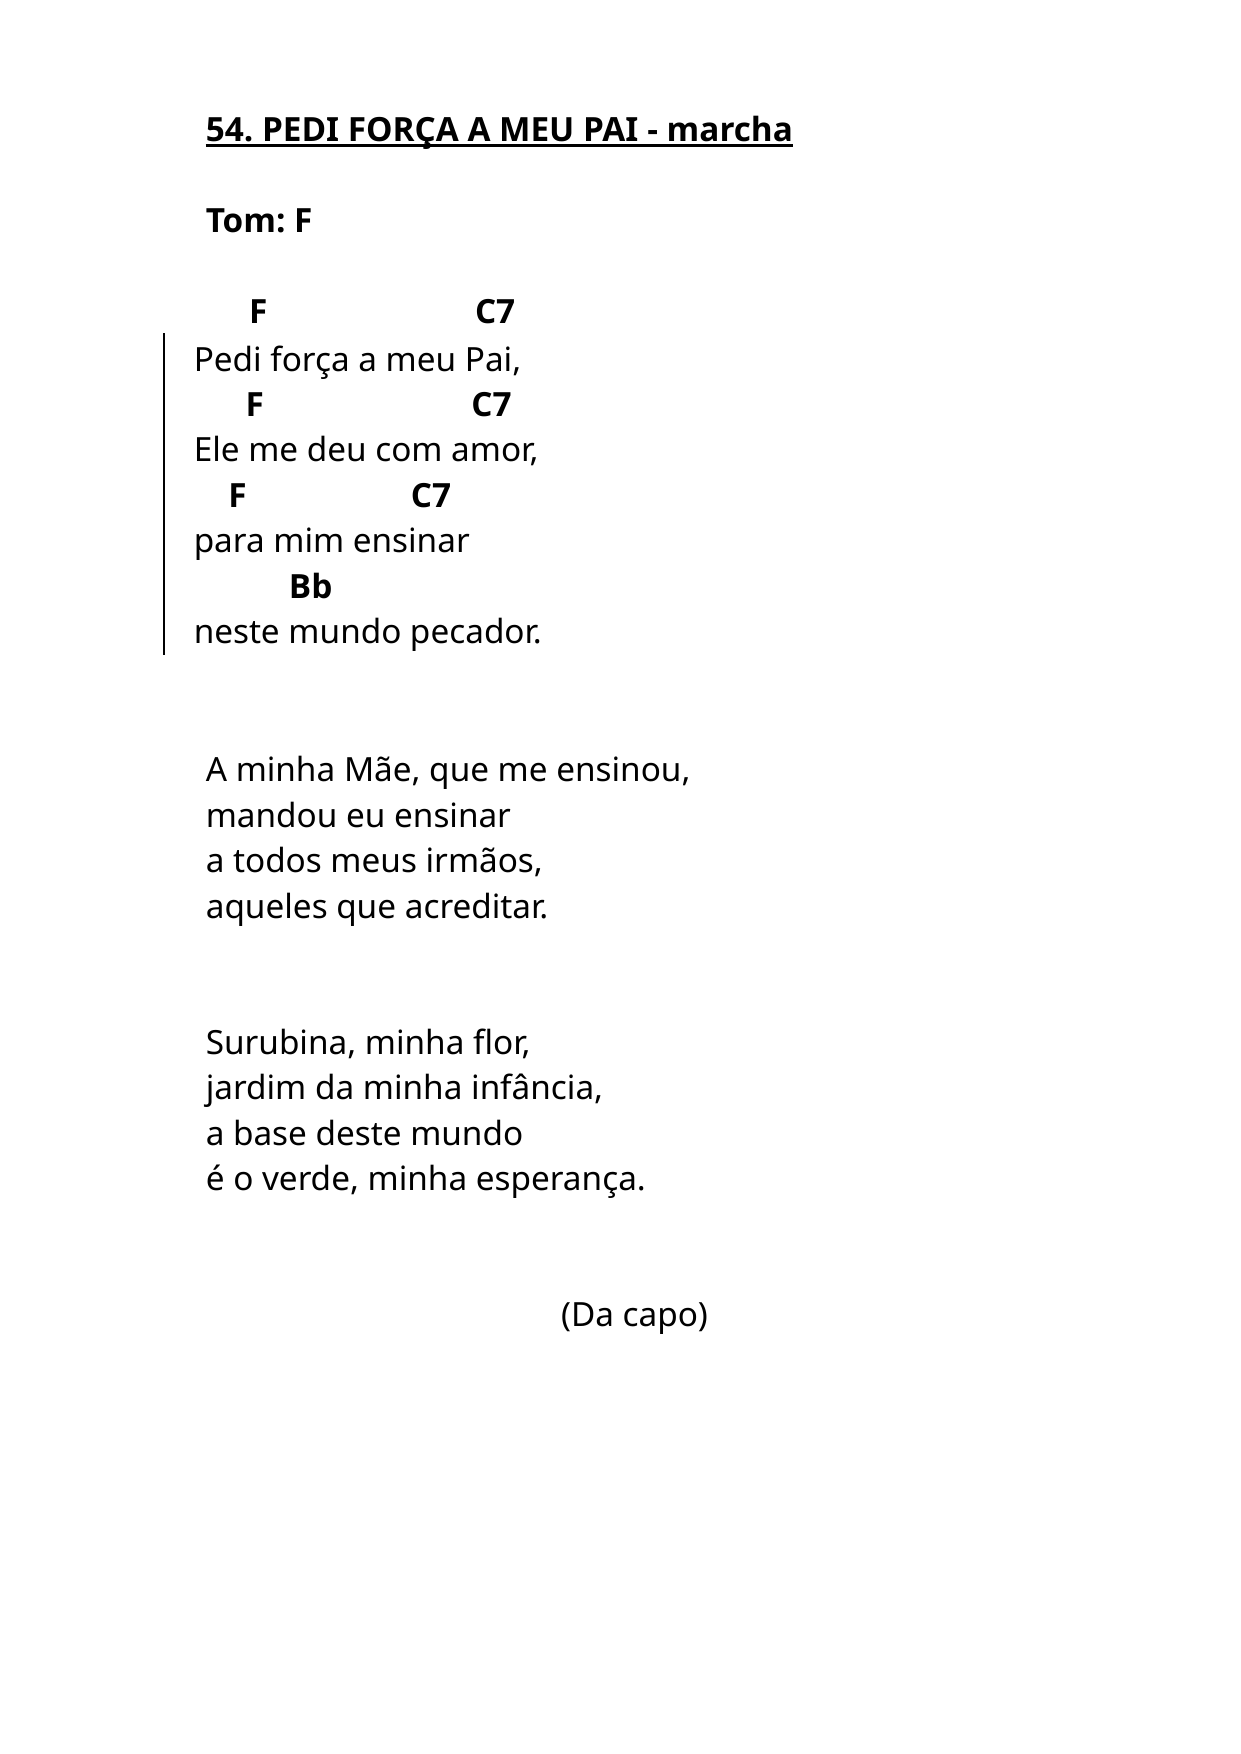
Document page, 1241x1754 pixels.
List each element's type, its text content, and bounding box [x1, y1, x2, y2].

table_header Pedi força a meu Pai, F C7 Ele me deu com amor, F C7 para mim ensinar Bb neste mundo pecador. [165, 335, 1050, 653]
text aqueles que acreditar. [177, 882, 1063, 928]
text é o verde, minha esperança. [177, 1155, 1063, 1200]
subtitle F C7 [177, 288, 1063, 333]
text a base deste mundo [177, 1109, 1063, 1155]
text mandou eu ensinar [177, 792, 1063, 837]
subtitle 54. PEDI FORÇA A MEU PAI - marcha [177, 106, 1063, 152]
text jardim da minha infância, [177, 1064, 1063, 1109]
text Surubina, minha flor, [177, 1019, 1063, 1064]
subtitle Tom: F [177, 197, 1063, 242]
text (Da capo) [177, 1291, 1063, 1337]
text A minha Mãe, que me ensinou, [177, 746, 1063, 792]
text a todos meus irmãos, [177, 837, 1063, 882]
